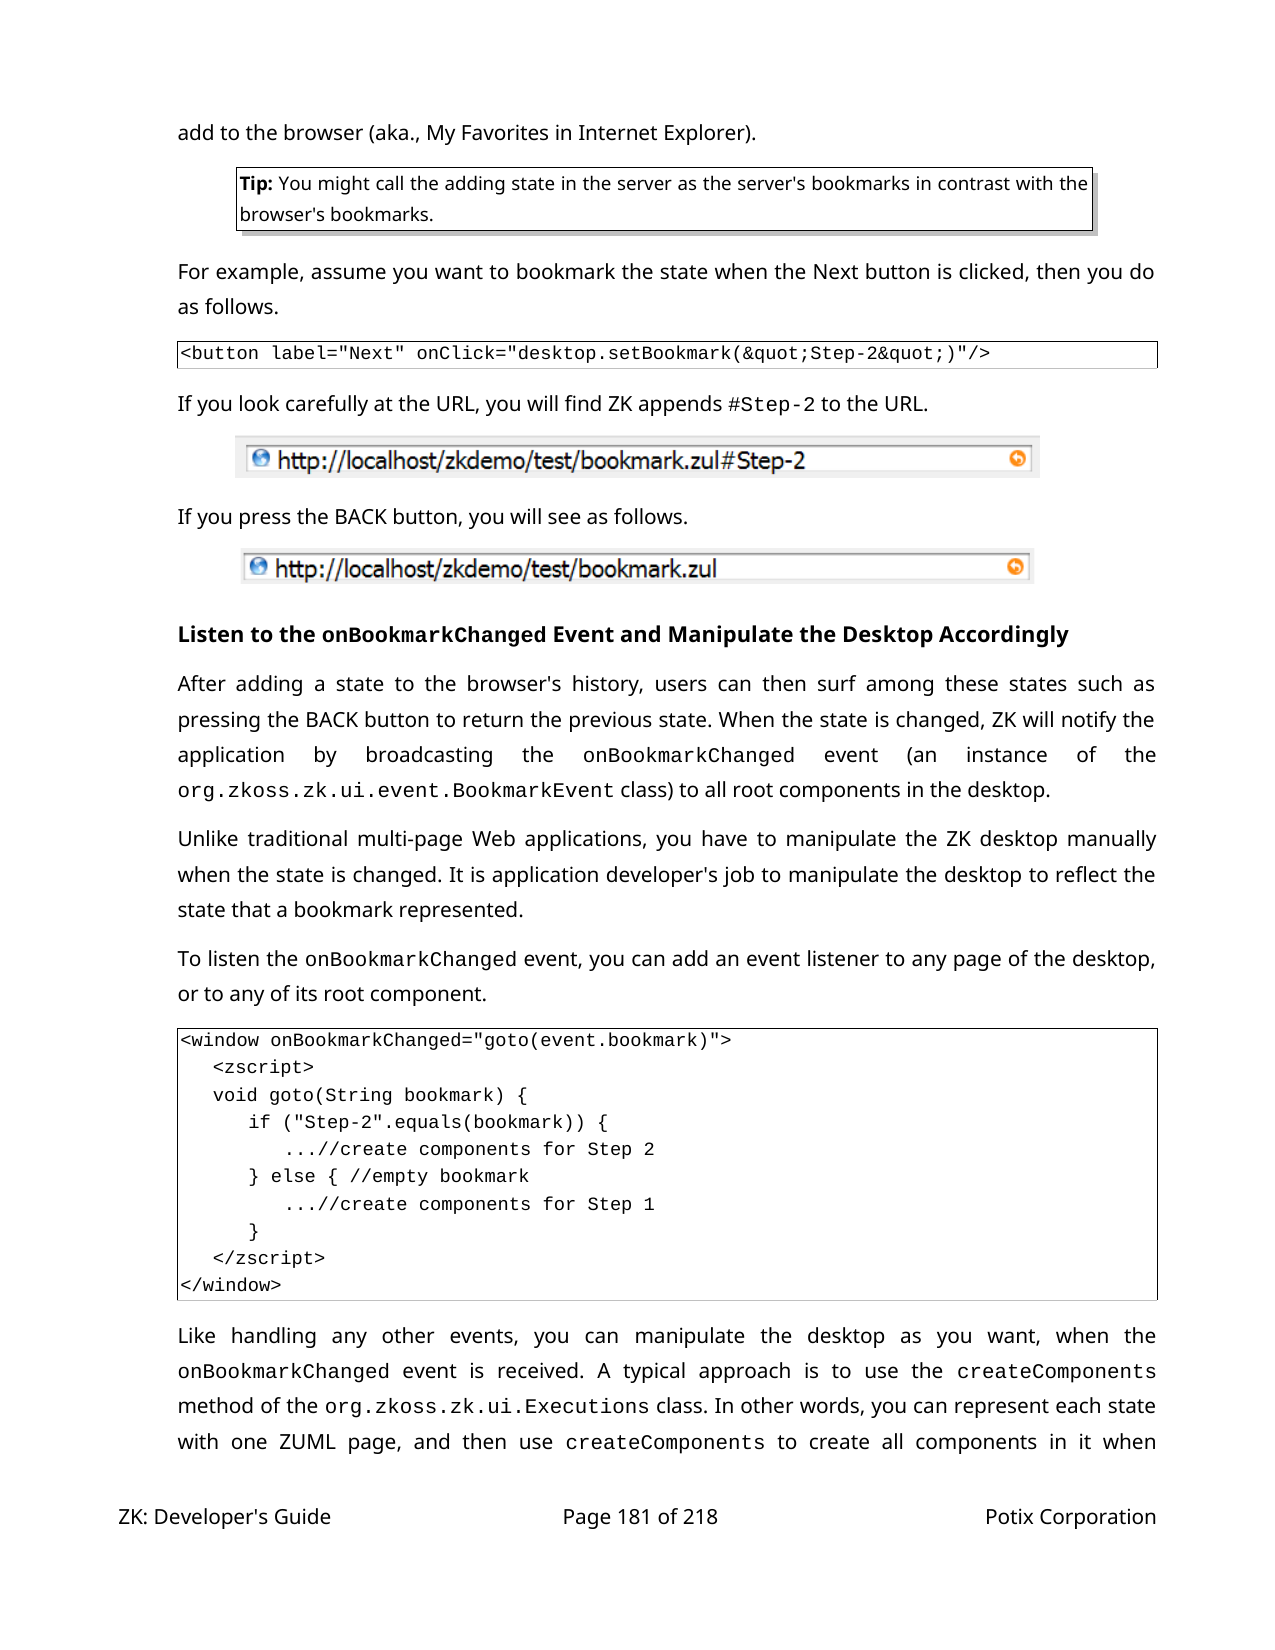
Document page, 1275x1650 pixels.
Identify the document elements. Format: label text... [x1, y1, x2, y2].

picture [240, 548, 1035, 584]
text ...//create components for Step 1 [178, 1191, 1157, 1216]
text </zscript> [178, 1246, 1157, 1270]
text If you press the BACK button, you will see as follows. [177, 503, 1157, 531]
text Like handling any other events, you can manipulate the desktop as you want, when the onBookmarkChanged event is received. A typical approach is to use the createComponents method of the org.zkoss.zk.ui.Executions class. In other words, you can represent each state with one ZUML page, and then use createComponents to create all components in it when [177, 1321, 1157, 1456]
subtitle Listen to the onBookmarkChanged Event and Manipulate the Desktop Accordingly [177, 573, 1157, 649]
text For example, assume you want to bookmark the state when the Next button is clicked, then you do as follows. [177, 257, 1157, 320]
picture [235, 435, 1040, 478]
text <window onBookmarkChanged="goto(event.bookmark)"> [178, 1029, 1157, 1052]
text If you look carefully at the URL, you will find ZK appends #Step-2 to the URL. [177, 389, 1157, 417]
text <button label="Next" onClick="desktop.setBookmark(&quot;Step-2&quot;)"/> [178, 342, 1157, 368]
text } [178, 1218, 1157, 1243]
text if ("Step-2".equals(bookmark)) { [178, 1110, 1157, 1134]
text ...//create components for Step 2 [178, 1137, 1157, 1161]
text Tip: You might call the adding state in the server as the server's bookmarks in contrast with the browser's bookmarks. [237, 168, 1092, 230]
text add to the browser (aka., My Favorites in Internet Explorer). [177, 118, 1157, 146]
text Unlike traditional multi-page Web applications, you have to manipulate the ZK desktop manually when the state is changed. It is application developer's job to manipulate the desktop to reflect the state that a bookmark represented. [177, 824, 1157, 923]
text } else { //empty bookmark [178, 1164, 1157, 1188]
text To listen the onBookmarkChanged event, you can add an event listener to any page of the desktop, or to any of its root component. [177, 944, 1157, 1008]
text void goto(String bookmark) { [178, 1083, 1157, 1107]
text </window> [178, 1273, 1157, 1300]
text <zscript> [178, 1055, 1157, 1080]
text After adding a state to the browser's history, users can then surf among these states such as pressing the BACK button to return the previous state. When the state is changed, ZK will notify the application by broadcasting the onBookmarkChanged event (an instance of the org.zkoss.zk.ui.event.BookmarkEvent class) to all root components in the desktop. [177, 669, 1157, 804]
